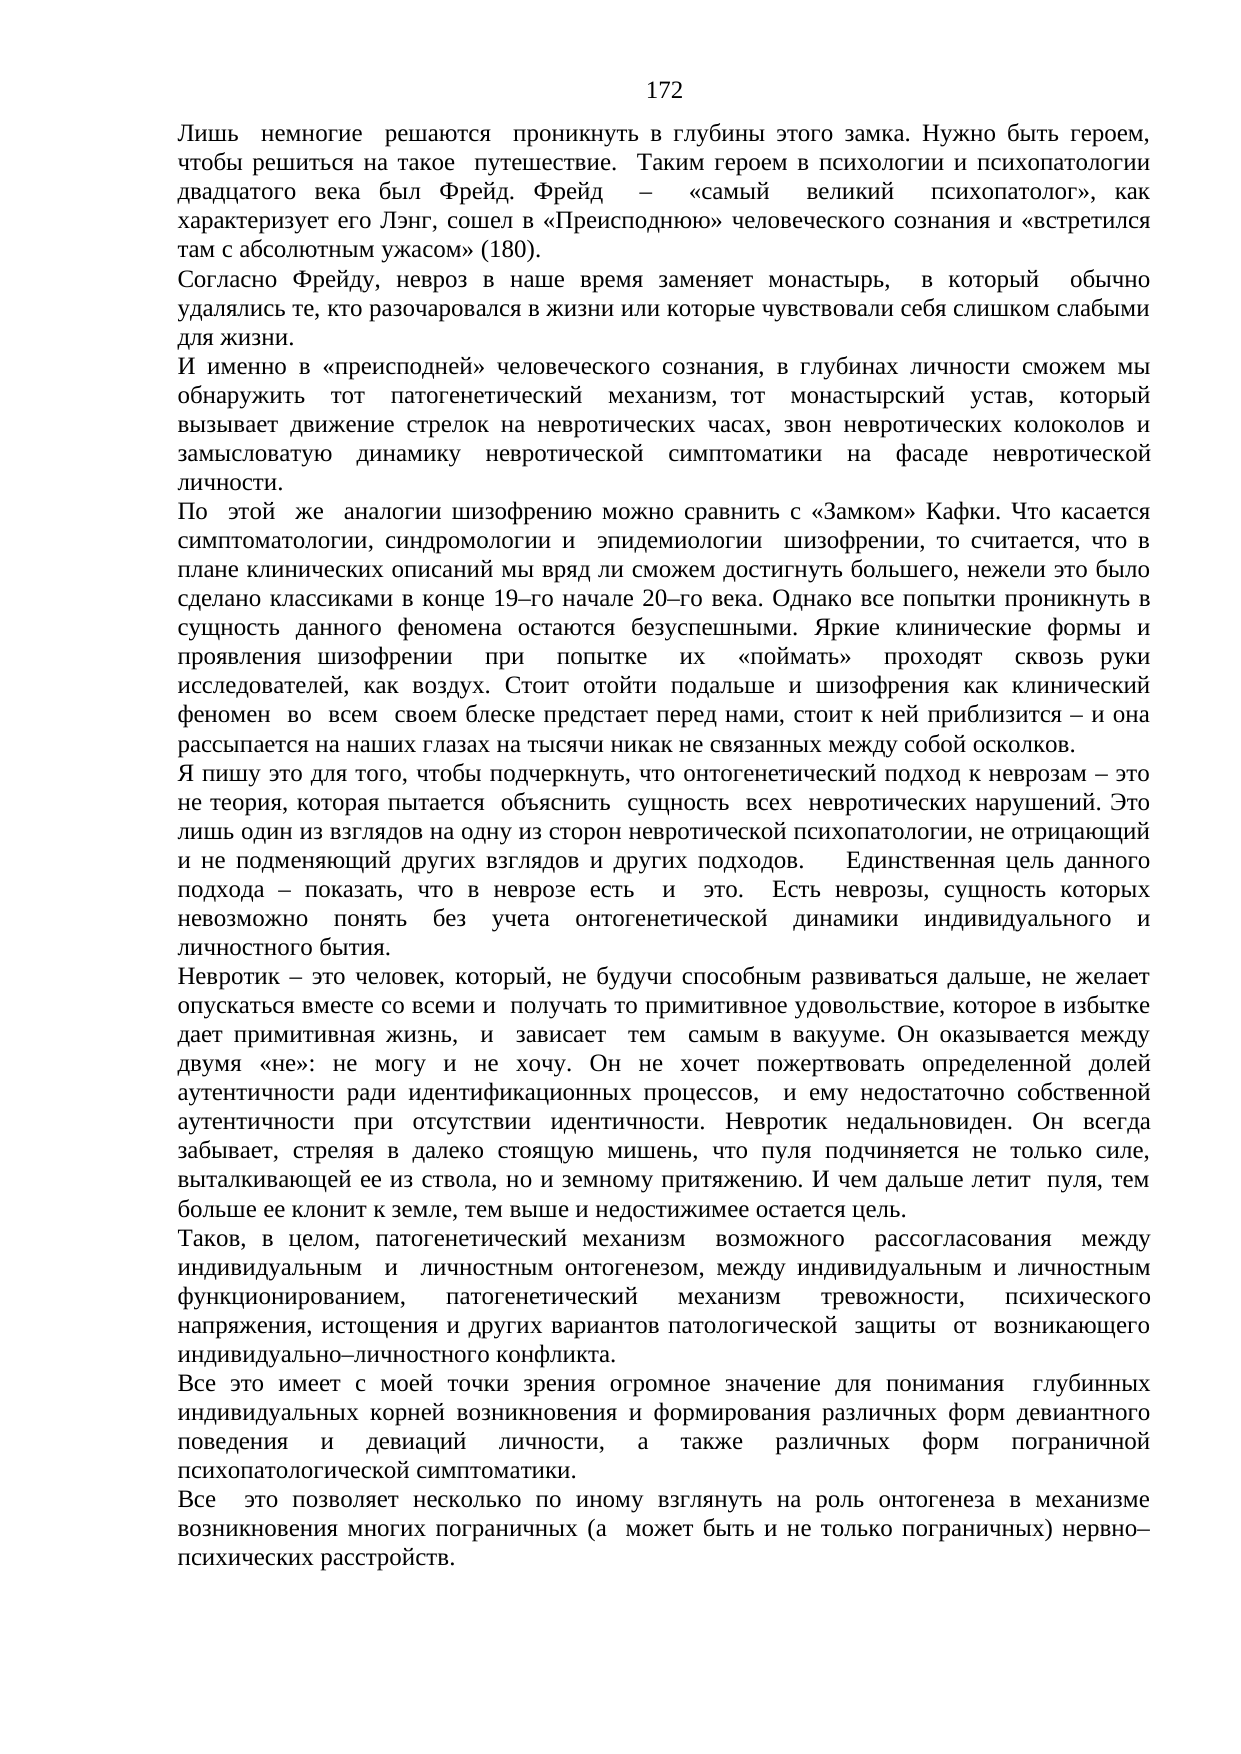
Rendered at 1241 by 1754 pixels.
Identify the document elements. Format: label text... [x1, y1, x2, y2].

text Все это позволяет несколько по иному взглянуть на роль онтогенеза в механизме возникновения многих пограничных (а может быть и не только пограничных) нервно–психических расстройств. [177, 1484, 1152, 1571]
text Таков, в целом, патогенетический механизм возможного рассогласования между индивидуальным и личностным онтогенезом, между индивидуальным и личностным функционированием, патогенетический механизм тревожности, психического напряжения, истощения и других вариантов патологической защиты от возникающего индивидуально–личностного конфликта. [177, 1222, 1152, 1368]
text Лишь немногие решаются проникнуть в глубины этого замка. Нужно быть героем, чтобы решиться на такое путешествие. Таким героем в психологии и психопатологии двадцатого века был Фрейд. Фрейд – «самый великий психопатолог», как характеризует его Лэнг, сошел в «Преисподнюю» человеческого сознания и «встретился там с абсолютным ужасом» (180). [177, 118, 1152, 263]
text И именно в «преисподней» человеческого сознания, в глубинах личности сможем мы обнаружить тот патогенетический механизм, тот монастырский устав, который вызывает движение стрелок на невротических часах, звон невротических колоколов и замысловатую динамику невротической симптоматики на фасаде невротической личности. [177, 351, 1152, 496]
text Согласно Фрейду, невроз в наше время заменяет монастырь, в который обычно удалялись те, кто разочаровался в жизни или которые чувствовали себя слишком слабыми для жизни. [177, 263, 1152, 351]
text Все это имеет с моей точки зрения огромное значение для понимания глубинных индивидуальных корней возникновения и формирования различных форм девиантного поведения и девиаций личности, а также различных форм пограничной психопатологической симптоматики. [177, 1368, 1152, 1484]
text По этой же аналогии шизофрению можно сравнить с «Замком» Кафки. Что касается симптоматологии, синдромологии и эпидемиологии шизофрении, то считается, что в плане клинических описаний мы вряд ли сможем достигнуть большего, нежели это было сделано классиками в конце 19–го начале 20–го века. Однако все попытки проникнуть в сущность данного феномена остаются безуспешными. Яркие клинические формы и проявления шизофрении при попытке их «поймать» проходят сквозь руки исследователей, как воздух. Стоит отойти подальше и шизофрения как клинический феномен во всем своем блеске предстает перед нами, стоит к ней приблизится – и она рассыпается на наших глазах на тысячи никак не связанных между собой осколков. [177, 496, 1152, 757]
text Я пишу это для того, чтобы подчеркнуть, что онтогенетический подход к неврозам – это не теория, которая пытается объяснить сущность всех невротических нарушений. Это лишь один из взглядов на одну из сторон невротической психопатологии, не отрицающий и не подменяющий других взглядов и других подходов. Единственная цель данного подхода – показать, что в неврозе есть и это. Есть неврозы, сущность которых невозможно понять без учета онтогенетической динамики индивидуального и личностного бытия. [177, 757, 1152, 961]
text Невротик – это человек, который, не будучи способным развиваться дальше, не желает опускаться вместе со всеми и получать то примитивное удовольствие, которое в избытке дает примитивная жизнь, и зависает тем самым в вакууме. Он оказывается между двумя «не»: не могу и не хочу. Он не хочет пожертвовать определенной долей аутентичности ради идентификационных процессов, и ему недостаточно собственной аутентичности при отсутствии идентичности. Невротик недальновиден. Он всегда забывает, стреляя в далеко стоящую мишень, что пуля подчиняется не только силе, выталкивающей ее из ствола, но и земному притяжению. И чем дальше летит пуля, тем больше ее клонит к земле, тем выше и недостижимее остается цель. [177, 961, 1152, 1222]
